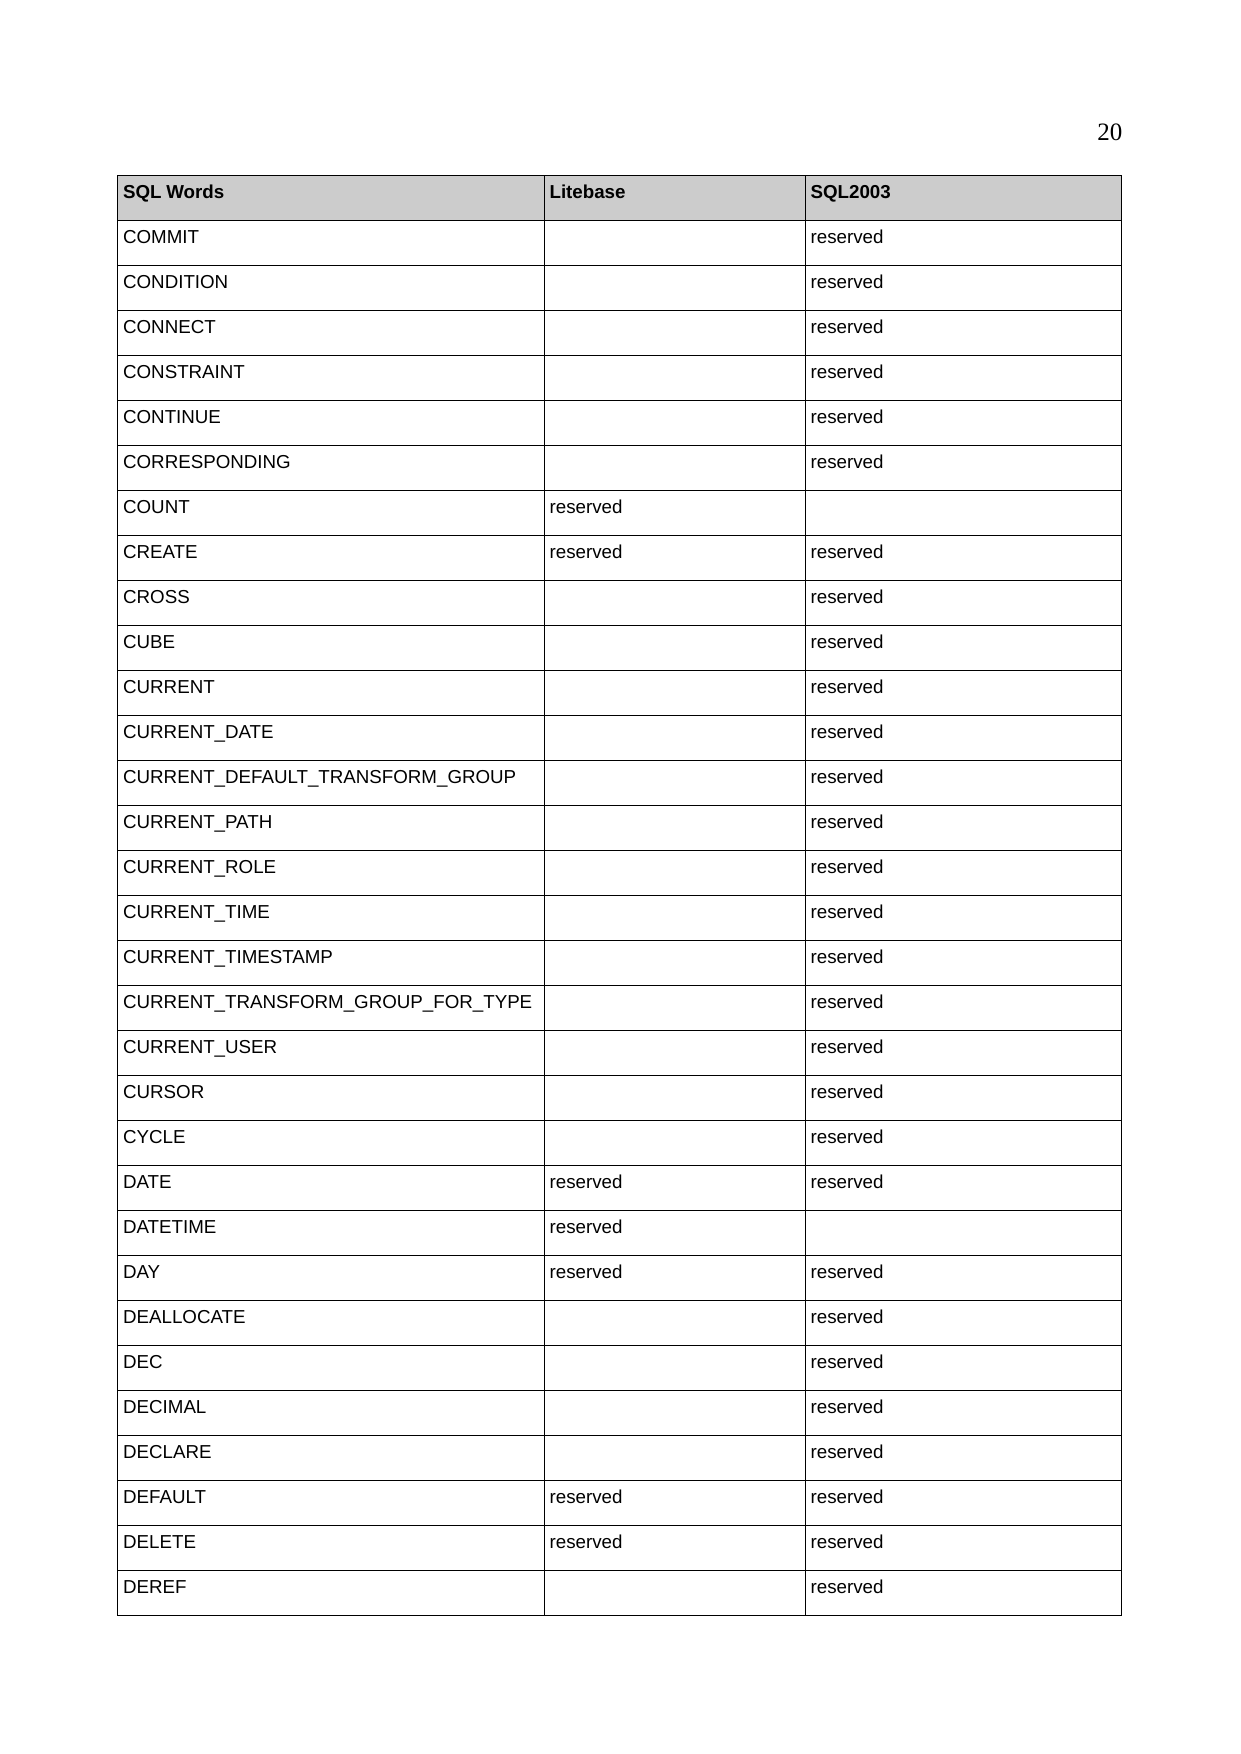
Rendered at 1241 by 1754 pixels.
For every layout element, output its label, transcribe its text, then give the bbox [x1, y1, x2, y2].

table_cell reserved [806, 446, 1121, 490]
table_cell CURRENT [118, 671, 544, 715]
table_cell [545, 761, 805, 805]
table_cell CUBE [118, 626, 544, 670]
table_cell [545, 1436, 805, 1480]
table_cell [545, 311, 805, 355]
table_cell [545, 806, 805, 850]
table_cell CURSOR [118, 1076, 544, 1120]
table_cell reserved [806, 896, 1121, 940]
table_cell CROSS [118, 581, 544, 625]
table_cell reserved [806, 1571, 1121, 1615]
table_cell DATE [118, 1166, 544, 1210]
table_cell CURRENT_TIME [118, 896, 544, 940]
table_cell CURRENT_USER [118, 1031, 544, 1075]
table_cell reserved [806, 851, 1121, 895]
table_cell [545, 626, 805, 670]
table_cell reserved [545, 1211, 805, 1255]
table_cell [545, 1346, 805, 1390]
table_cell CURRENT_DEFAULT_TRANSFORM_GROUP [118, 761, 544, 805]
table_cell [545, 1301, 805, 1345]
table_cell [545, 401, 805, 445]
table_cell reserved [545, 1256, 805, 1300]
table_cell [545, 1031, 805, 1075]
table_cell [545, 1571, 805, 1615]
table_cell reserved [806, 716, 1121, 760]
table_cell reserved [806, 581, 1121, 625]
table_cell DECLARE [118, 1436, 544, 1480]
table_cell [545, 581, 805, 625]
table_cell DEALLOCATE [118, 1301, 544, 1345]
table_cell [545, 671, 805, 715]
table_cell DEC [118, 1346, 544, 1390]
table_cell DELETE [118, 1526, 544, 1570]
table_cell [545, 941, 805, 985]
table_cell CORRESPONDING [118, 446, 544, 490]
table_cell COUNT [118, 491, 544, 535]
table_cell [806, 491, 1121, 535]
table_cell [545, 851, 805, 895]
table_cell reserved [806, 941, 1121, 985]
table_cell reserved [806, 536, 1121, 580]
table_cell [545, 221, 805, 265]
table_cell CURRENT_ROLE [118, 851, 544, 895]
table_cell DAY [118, 1256, 544, 1300]
table_cell [545, 1076, 805, 1120]
table_cell [545, 266, 805, 310]
table_cell CYCLE [118, 1121, 544, 1165]
table_cell reserved [545, 536, 805, 580]
table_cell COMMIT [118, 221, 544, 265]
table_cell DEFAULT [118, 1481, 544, 1525]
table_cell reserved [545, 1481, 805, 1525]
table_cell CONSTRAINT [118, 356, 544, 400]
table_cell DEREF [118, 1571, 544, 1615]
table_cell CONDITION [118, 266, 544, 310]
table_cell [545, 716, 805, 760]
table_cell CONNECT [118, 311, 544, 355]
table_cell [545, 896, 805, 940]
table_cell reserved [806, 986, 1121, 1030]
table_cell reserved [806, 311, 1121, 355]
table_cell reserved [806, 1031, 1121, 1075]
table_cell reserved [545, 1166, 805, 1210]
table_header Litebase [545, 176, 805, 220]
table_header SQL2003 [806, 176, 1121, 220]
table_cell [545, 1121, 805, 1165]
table_cell reserved [806, 761, 1121, 805]
table_cell reserved [806, 1076, 1121, 1120]
table_cell reserved [806, 266, 1121, 310]
table_cell CREATE [118, 536, 544, 580]
table_cell reserved [806, 626, 1121, 670]
table_cell CURRENT_TIMESTAMP [118, 941, 544, 985]
table_cell DECIMAL [118, 1391, 544, 1435]
table_cell reserved [806, 221, 1121, 265]
table_cell [545, 986, 805, 1030]
table_cell reserved [806, 1391, 1121, 1435]
table_cell reserved [806, 1481, 1121, 1525]
table_cell reserved [806, 1526, 1121, 1570]
table_cell reserved [806, 1301, 1121, 1345]
table_cell CURRENT_TRANSFORM_GROUP_FOR_TYPE [118, 986, 544, 1030]
table_cell reserved [806, 1256, 1121, 1300]
table_header SQL Words [118, 176, 544, 220]
table_cell CURRENT_PATH [118, 806, 544, 850]
table_cell reserved [545, 491, 805, 535]
table_cell reserved [806, 806, 1121, 850]
table_cell reserved [545, 1526, 805, 1570]
table_cell reserved [806, 401, 1121, 445]
table_cell reserved [806, 356, 1121, 400]
table_cell reserved [806, 1436, 1121, 1480]
table_cell CONTINUE [118, 401, 544, 445]
table_cell [545, 446, 805, 490]
table_cell reserved [806, 671, 1121, 715]
table_cell [806, 1211, 1121, 1255]
table_cell [545, 356, 805, 400]
table_cell reserved [806, 1121, 1121, 1165]
table_cell reserved [806, 1346, 1121, 1390]
table_cell [545, 1391, 805, 1435]
table_cell CURRENT_DATE [118, 716, 544, 760]
table_cell reserved [806, 1166, 1121, 1210]
table_cell DATETIME [118, 1211, 544, 1255]
